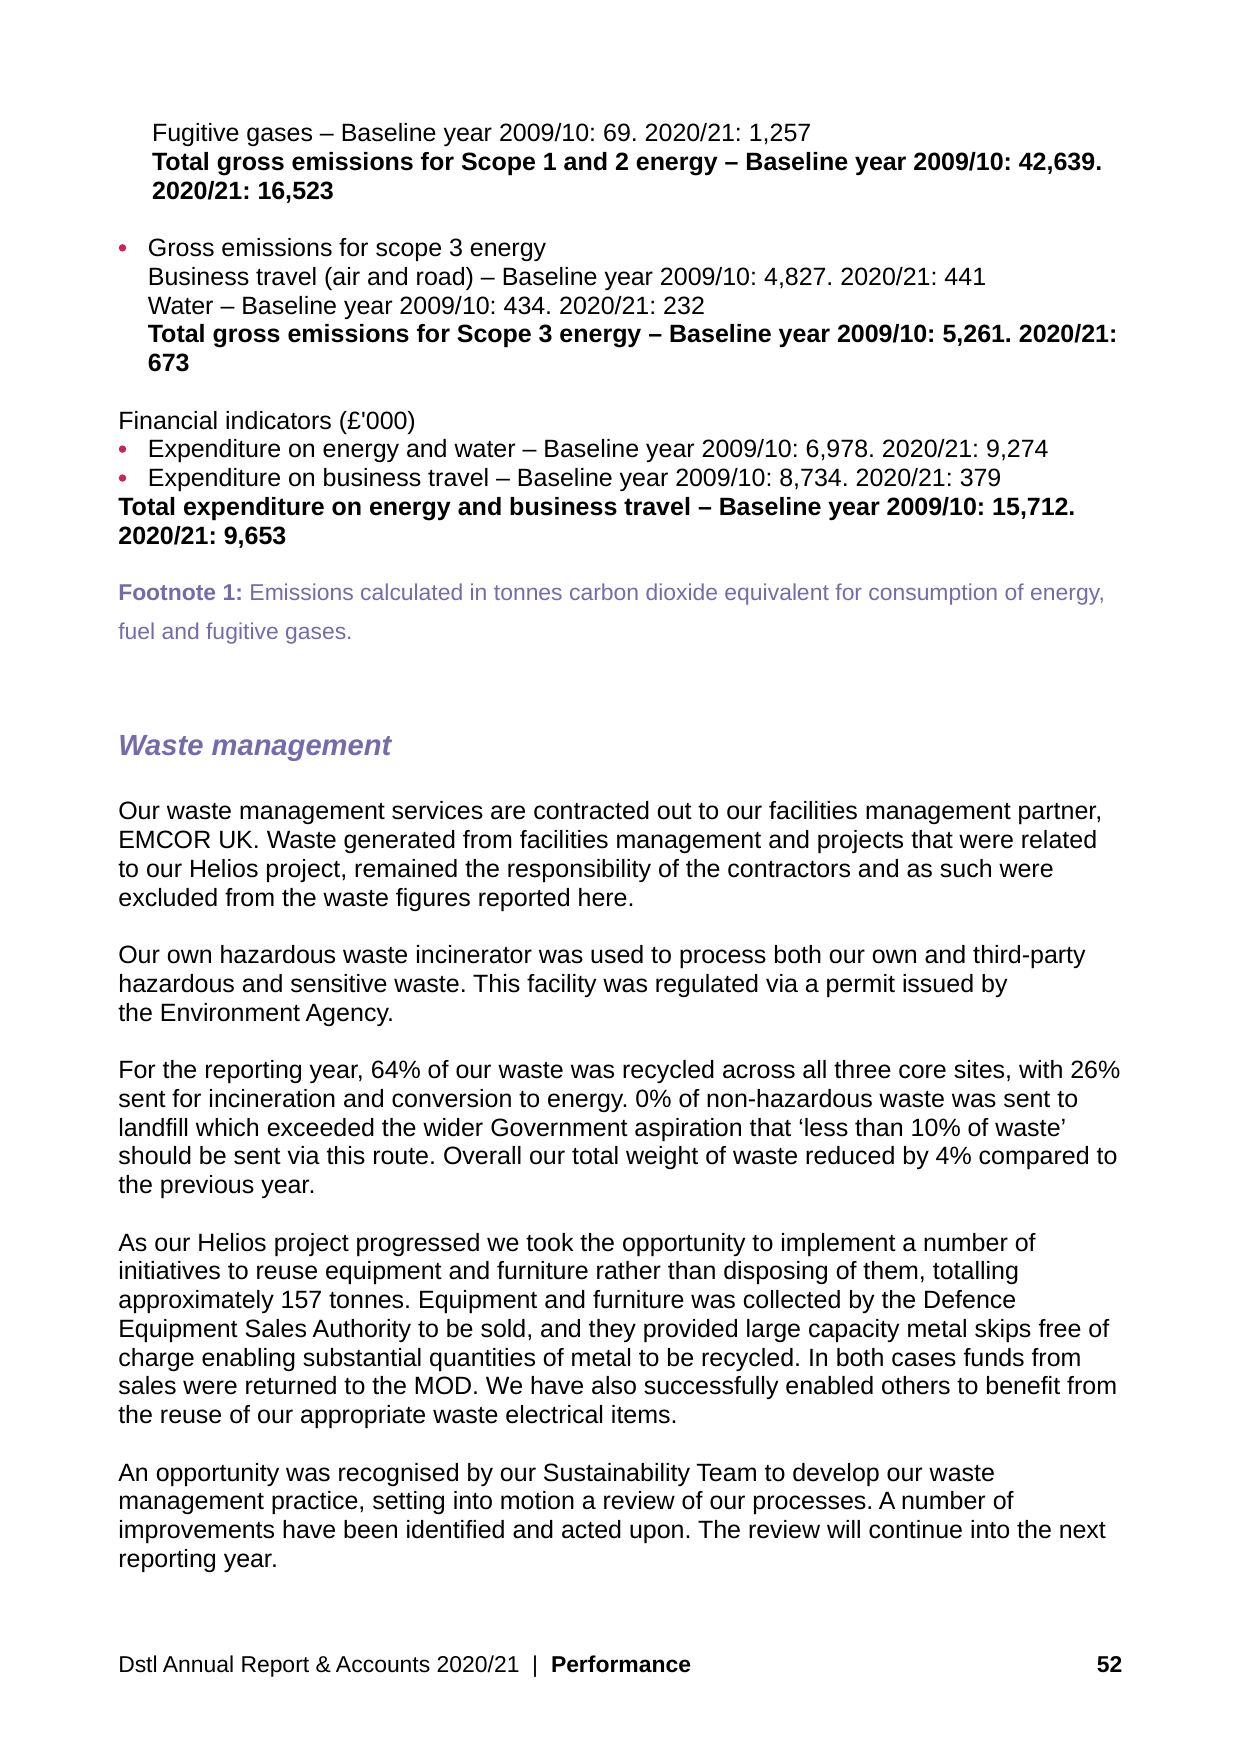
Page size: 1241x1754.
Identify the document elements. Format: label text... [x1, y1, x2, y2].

text Our own hazardous waste incinerator was used to process both our own and third-party hazardous and sensitive waste. This facility was regulated via a permit issued by the Environment Agency. [118, 940, 1122, 1026]
text Footnote 1: Emissions calculated in tonnes carbon dioxide equivalent for consumption of energy, fuel and fugitive gases. [118, 578, 1122, 644]
list Gross emissions for scope 3 energy Business travel (air and road) – Baseline year 2009/10: 4,827. 2020/21: 441 Water – Baseline year 2009/10: 434. 2020/21: 232 Total gross emissions for Scope 3 energy – Baseline year 2009/10: 5,261. 2020/21: 673 [118, 233, 1122, 377]
text For the reporting year, 64% of our waste was recycled across all three core sites, with 26% sent for incineration and conversion to energy. 0% of non-hazardous waste was sent to landfill which exceeded the wider Government aspiration that ‘less than 10% of waste’ should be sent via this route. Overall our total weight of waste reduced by 4% compared to the previous year. [118, 1055, 1122, 1199]
text Financial indicators (£'000) [118, 406, 1122, 434]
list Expenditure on business travel – Baseline year 2009/10: 8,734. 2020/21: 379 [118, 463, 1122, 492]
text Fugitive gases – Baseline year 2009/10: 69. 2020/21: 1,257 Total gross emissions for Scope 1 and 2 energy – Baseline year 2009/10: 42,639. 2020/21: 16,523 [152, 118, 1122, 233]
text An opportunity was recognised by our Sustainability Team to develop our waste management practice, setting into motion a review of our processes. A number of improvements have been identified and acted upon. The review will continue into the next reporting year. [118, 1457, 1122, 1572]
text As our Helios project progressed we took the opportunity to implement a number of initiatives to reuse equipment and furniture rather than disposing of them, totalling approximately 157 tonnes. Equipment and furniture was collected by the Defence Equipment Sales Authority to be sold, and they provided large capacity metal skips free of charge enabling substantial quantities of metal to be recycled. In both cases funds from sales were returned to the MOD. We have also successfully enabled others to benefit from the reuse of our appropriate waste electrical items. [118, 1227, 1122, 1429]
text Total expenditure on energy and business travel – Baseline year 2009/10: 15,712. 2020/21: 9,653 [118, 492, 1122, 550]
list Expenditure on energy and water – Baseline year 2009/10: 6,978. 2020/21: 9,274 [118, 434, 1122, 463]
text Our waste management services are contracted out to our facilities management partner, EMCOR UK. Waste generated from facilities management and projects that were related to our Helios project, remained the responsibility of the contractors and as such were excluded from the waste figures reported here. [118, 796, 1122, 940]
subtitle Waste management [118, 728, 1122, 762]
